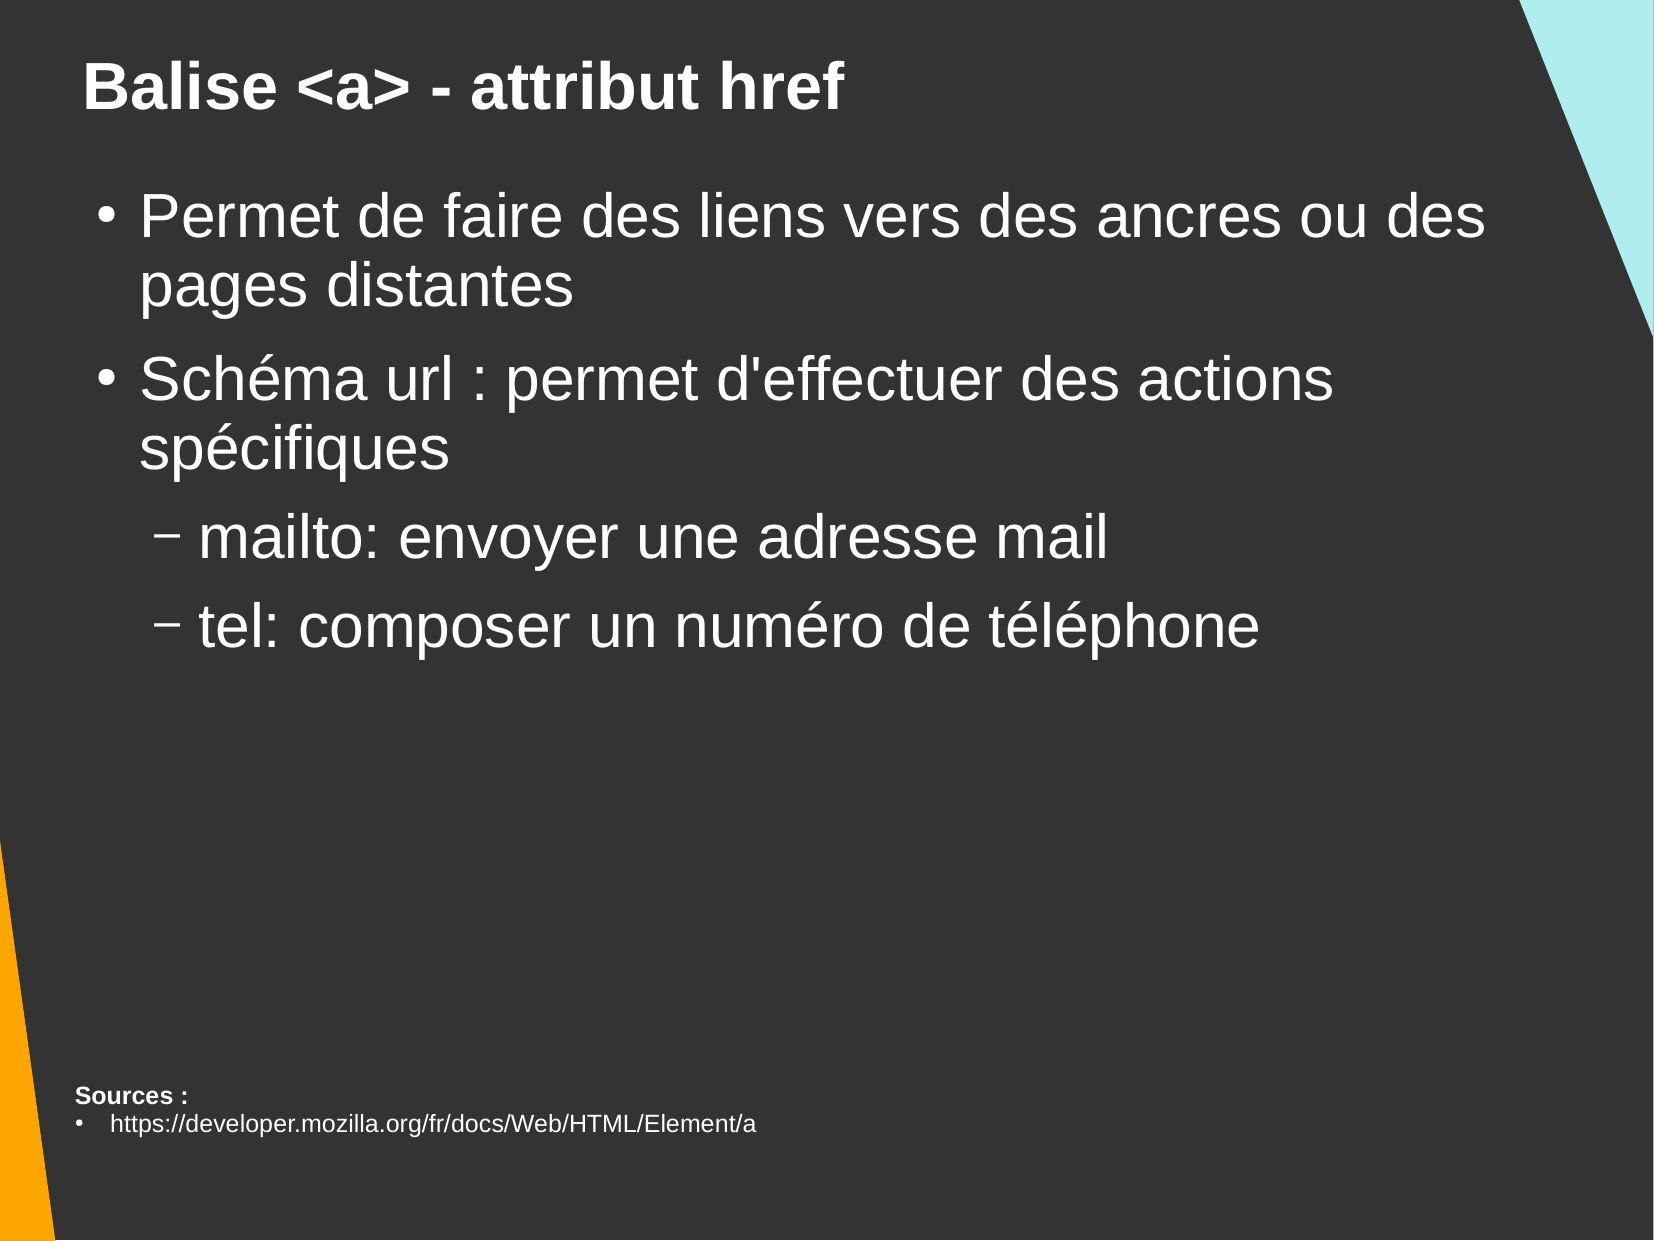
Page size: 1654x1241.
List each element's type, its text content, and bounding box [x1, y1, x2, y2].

title Balise <a> - attribut href [82, 49, 1571, 152]
list Permet de faire des liens vers des ancres ou des pages distantes Schéma url : permet d'effectuer des actions spécifiques mailto: envoyer une adresse mail tel: composer un numéro de téléphone [80, 180, 1605, 662]
text_box [0, 840, 56, 1241]
text_box Sources : https://developer.mozilla.org/fr/docs/Web/HTML/Element/a [60, 1074, 1546, 1241]
text_box [1519, 0, 1654, 340]
